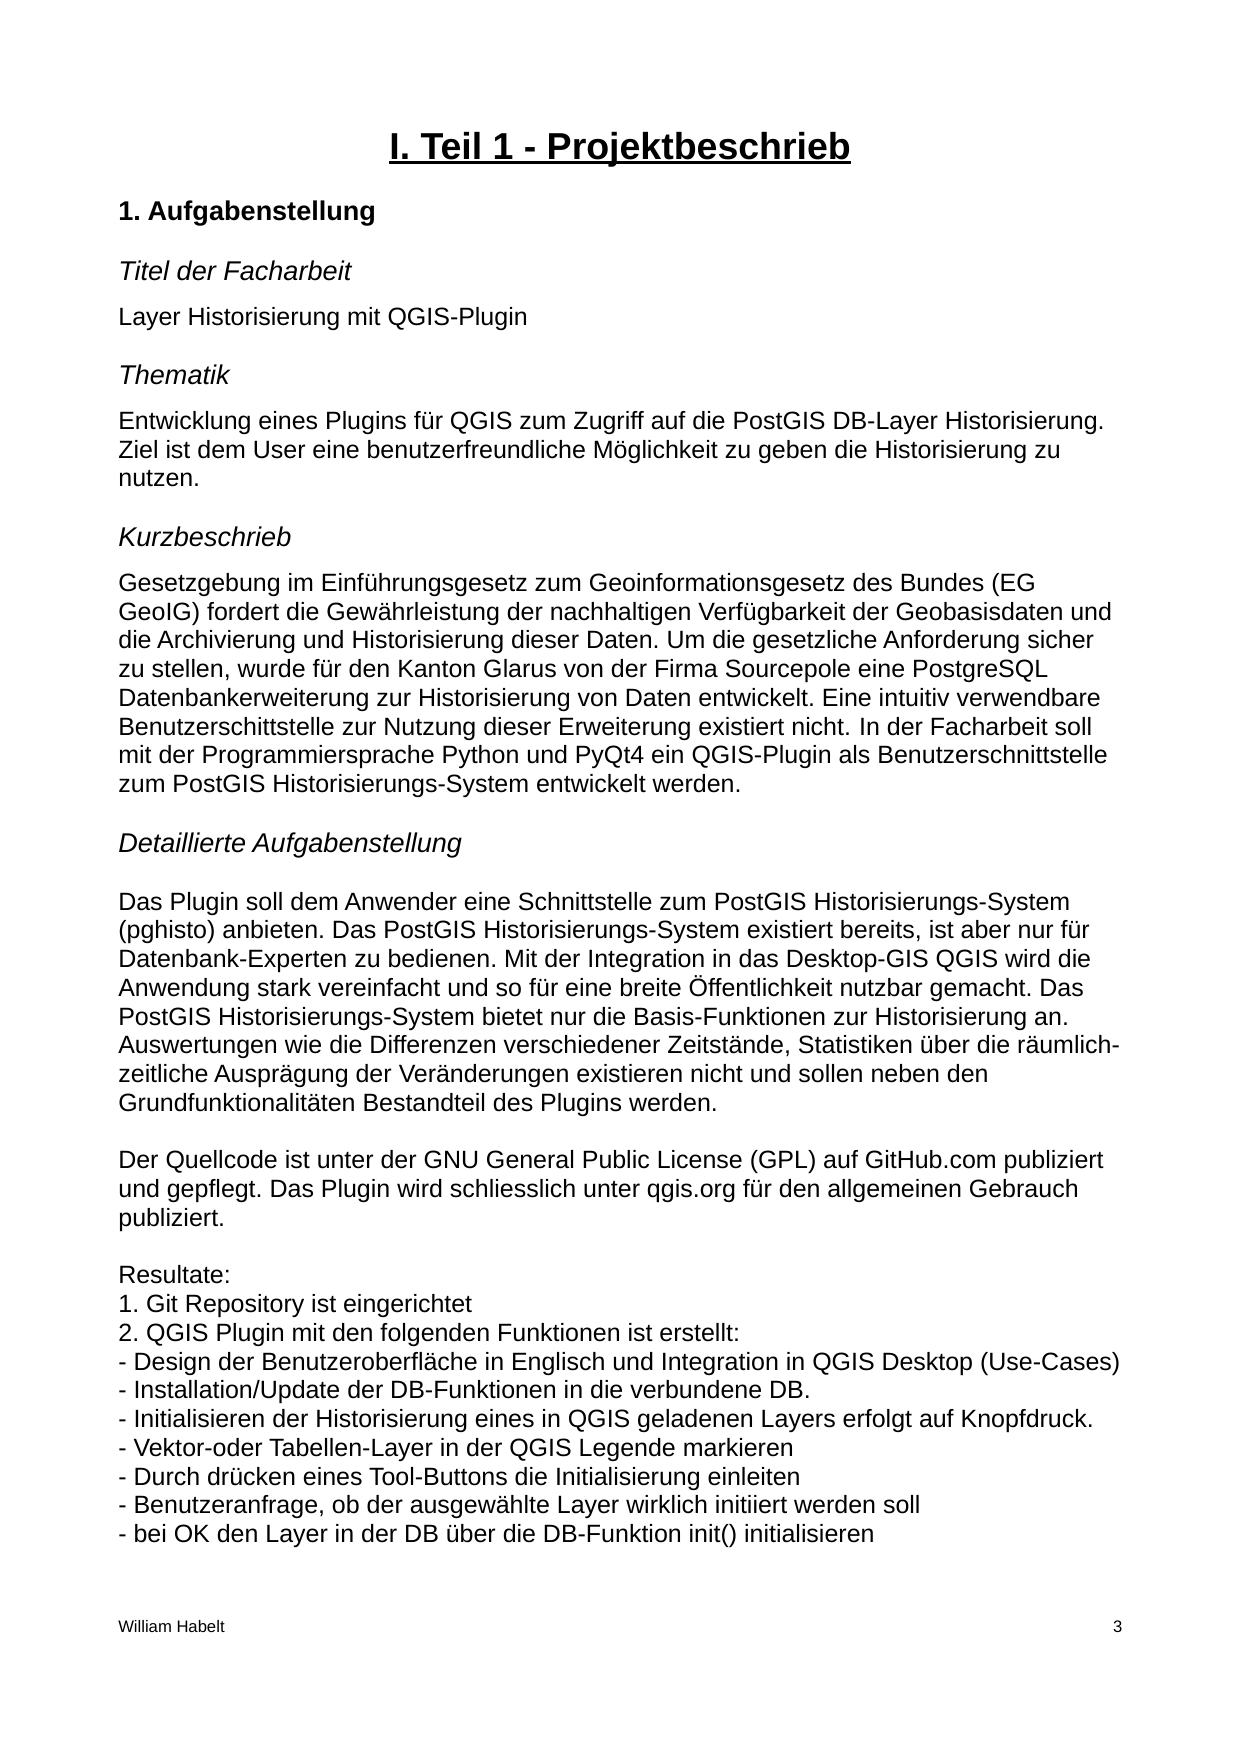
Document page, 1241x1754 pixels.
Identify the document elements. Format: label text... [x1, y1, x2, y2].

text Gesetzgebung im Einführungsgesetz zum Geoinformationsgesetz des Bundes (EG GeoIG) fordert die Gewährleistung der nachhaltigen Verfügbarkeit der Geobasisdaten und die Archivierung und Historisierung dieser Daten. Um die gesetzliche Anforderung sicher zu stellen, wurde für den Kanton Glarus von der Firma Sourcepole eine PostgreSQL Datenbankerweiterung zur Historisierung von Daten entwickelt. Eine intuitiv verwendbare Benutzerschittstelle zur Nutzung dieser Erweiterung existiert nicht. In der Facharbeit soll mit der Programmiersprache Python und PyQt4 ein QGIS-Plugin als Benutzerschnittstelle zum PostGIS Historisierungs-System entwickelt werden. [118, 568, 1122, 798]
text Titel der Facharbeit [118, 255, 1122, 286]
text Thematik [118, 359, 1122, 390]
text I. Teil 1 - Projektbeschrieb [118, 124, 1122, 167]
text Entwicklung eines Plugins für QGIS zum Zugriff auf die PostGIS DB-Layer Historisierung. Ziel ist dem User eine benutzerfreundliche Möglichkeit zu geben die Historisierung zu nutzen. [118, 406, 1122, 492]
text Kurzbeschrieb [118, 521, 1122, 552]
text Detaillierte Aufgabenstellung [118, 827, 1122, 858]
text Layer Historisierung mit QGIS-Plugin [118, 302, 1122, 330]
text Das Plugin soll dem Anwender eine Schnittstelle zum PostGIS Historisierungs-System (pghisto) anbieten. Das PostGIS Historisierungs-System existiert bereits, ist aber nur für Datenbank-Experten zu bedienen. Mit der Integration in das Desktop-GIS QGIS wird die Anwendung stark vereinfacht und so für eine breite Öffentlichkeit nutzbar gemacht. Das PostGIS Historisierungs-System bietet nur die Basis-Funktionen zur Historisierung an. Auswertungen wie die Differenzen verschiedener Zeitstände, Statistiken über die räumlich-zeitliche Ausprägung der Veränderungen existieren nicht und sollen neben den Grundfunktionalitäten Bestandteil des Plugins werden. Der Quellcode ist unter der GNU General Public License (GPL) auf GitHub.com publiziert und gepflegt. Das Plugin wird schliesslich unter qgis.org für den allgemeinen Gebrauch publiziert. Resultate: 1. Git Repository ist eingerichtet 2. QGIS Plugin mit den folgenden Funktionen ist erstellt: - Design der Benutzeroberfläche in Englisch und Integration in QGIS Desktop (Use-Cases) - Installation/Update der DB-Funktionen in die verbundene DB. - Initialisieren der Historisierung eines in QGIS geladenen Layers erfolgt auf Knopfdruck. - Vektor-oder Tabellen-Layer in der QGIS Legende markieren - Durch drücken eines Tool-Buttons die Initialisierung einleiten - Benutzeranfrage, ob der ausgewählte Layer wirklich initiiert werden soll - bei OK den Layer in der DB über die DB-Funktion init() initialisieren [118, 887, 1122, 1577]
text 1. Aufgabenstellung [118, 195, 1122, 226]
